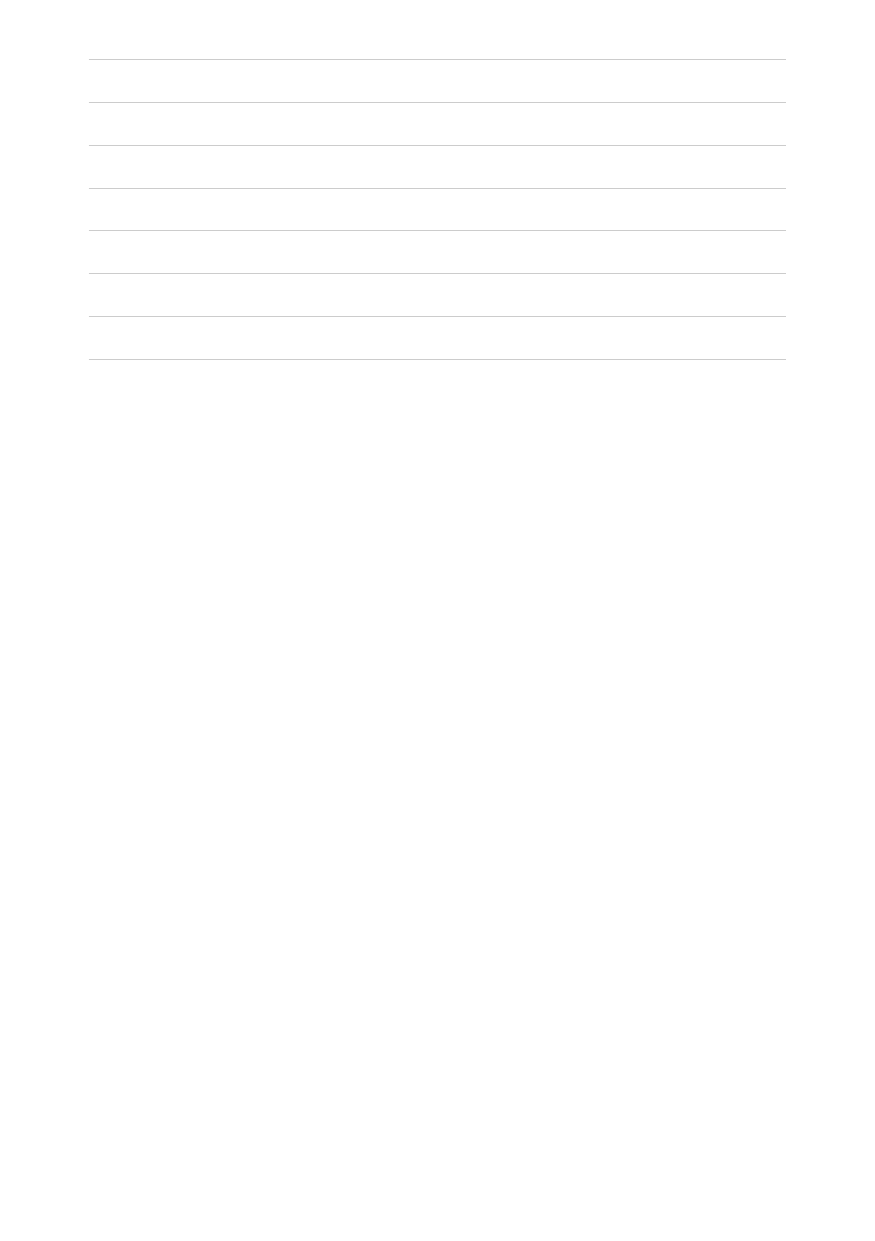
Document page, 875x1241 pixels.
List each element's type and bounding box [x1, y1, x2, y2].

table_cell [89, 146, 786, 187]
table_cell [89, 317, 786, 359]
table_cell [89, 103, 786, 145]
table_cell [89, 274, 786, 316]
table_cell [89, 60, 786, 102]
table_cell [89, 189, 786, 230]
table_cell [89, 231, 786, 273]
